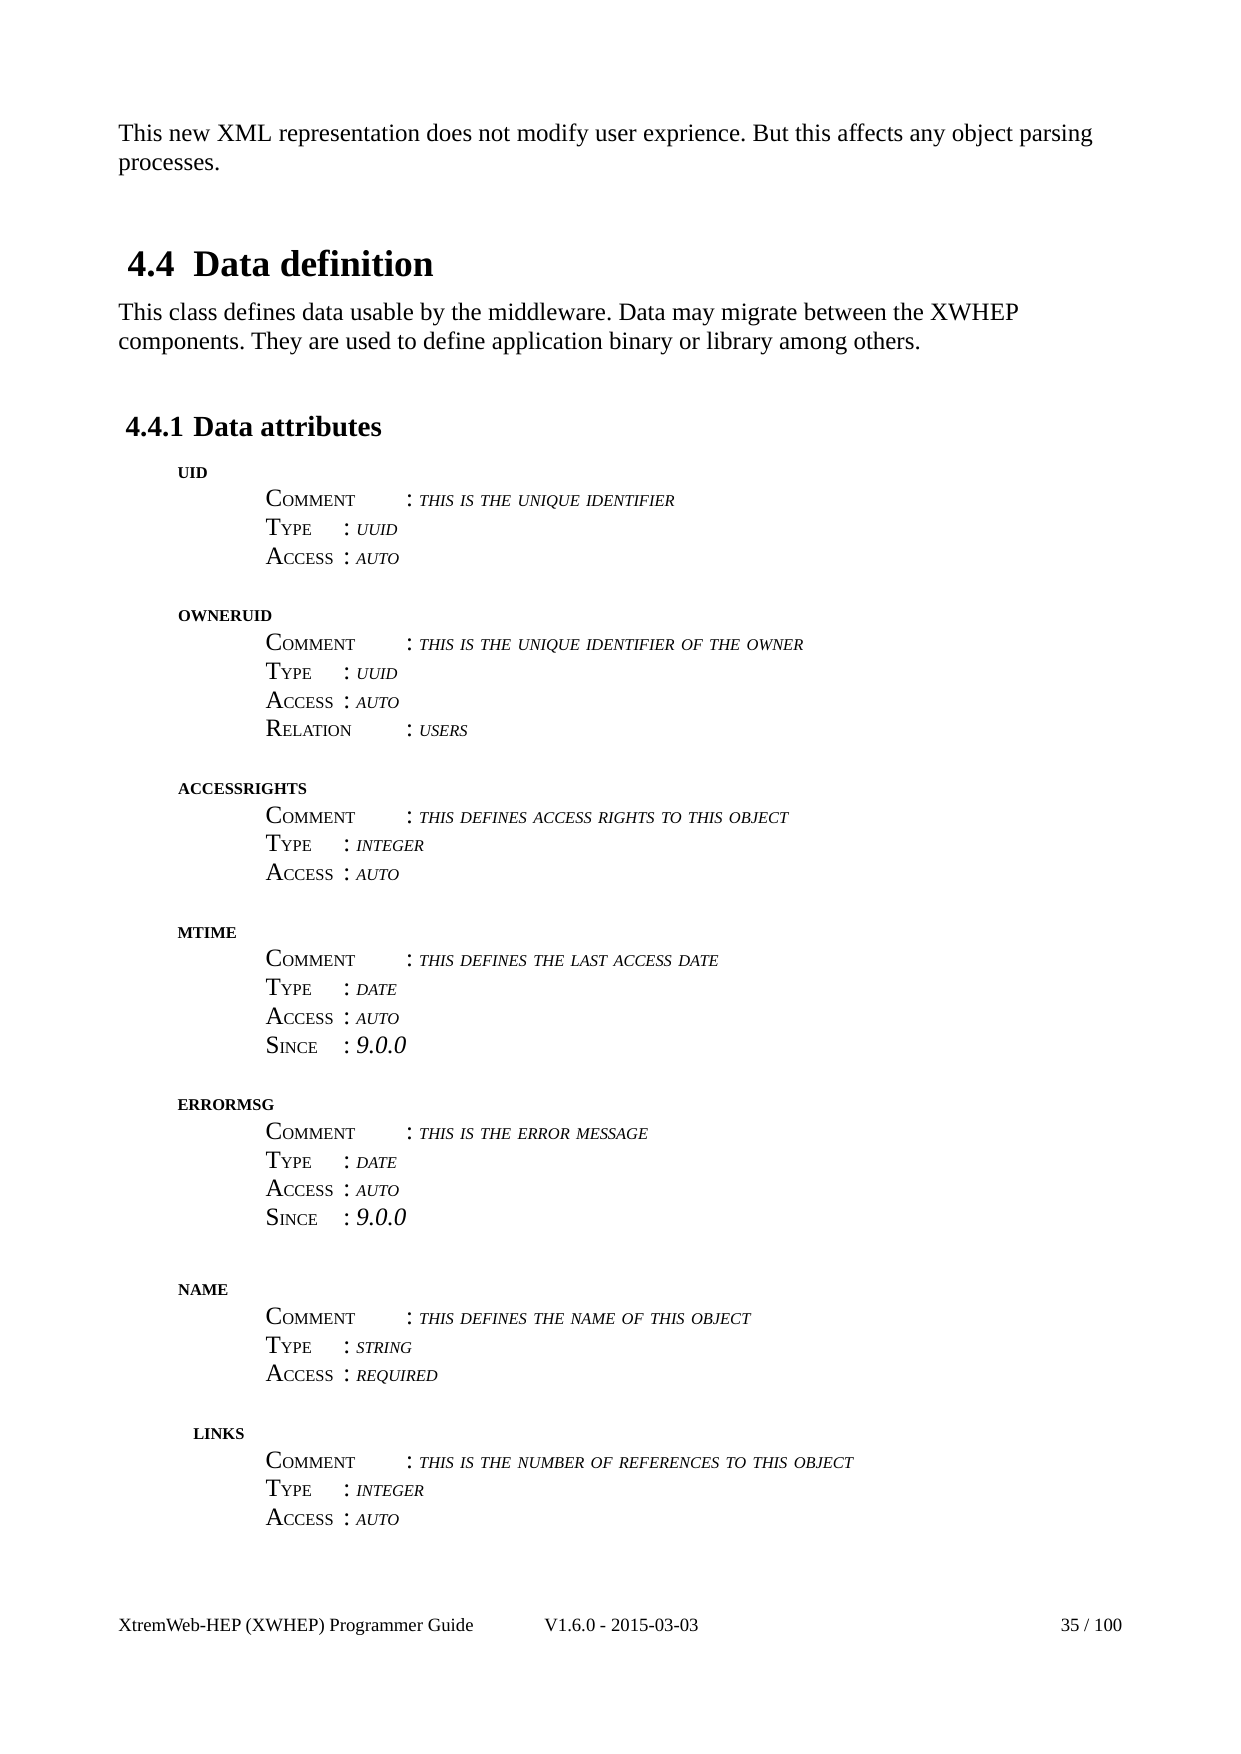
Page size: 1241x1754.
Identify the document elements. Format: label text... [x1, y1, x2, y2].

subtitle Data attributes [118, 409, 1122, 442]
text Access : auto [265, 1502, 1122, 1531]
text errormsg [177, 1087, 1122, 1116]
text Since : 9.0.0 [265, 1030, 1122, 1058]
text uid [177, 455, 1122, 483]
text Access : auto [265, 1173, 1122, 1202]
text owneruid [178, 598, 1122, 627]
text Comment : this is the error message [265, 1116, 1122, 1145]
text Comment : this is the number of references to this object [265, 1445, 1122, 1473]
text Access : auto [265, 541, 1122, 570]
text Comment : this is the unique identifier [265, 483, 1122, 512]
text Comment : this defines the name of this object [265, 1301, 1122, 1330]
text links [118, 1416, 1122, 1445]
text Access : required [265, 1358, 1122, 1387]
text Type : uuid [265, 512, 1122, 541]
text Access : auto [265, 1001, 1122, 1030]
text Relation : users [265, 713, 1122, 742]
text mtime [177, 915, 1122, 943]
text Type : string [265, 1330, 1122, 1358]
text Access : auto [265, 857, 1122, 886]
text Since : 9.0.0 [265, 1202, 1122, 1231]
text Comment : this is the unique identifier of the owner [265, 627, 1122, 656]
text This class defines data usable by the middleware. Data may migrate between the XWHEP components. They are used to define application binary or library among others. [118, 297, 1122, 355]
text Type : date [265, 972, 1122, 1001]
text Comment : this defines the last access date [265, 943, 1122, 972]
text This new XML representation does not modify user exprience. But this affects any object parsing processes. [118, 118, 1122, 176]
text Type : uuid [265, 656, 1122, 685]
text Type : integer [265, 1473, 1122, 1502]
text accessrights [178, 771, 1122, 800]
text Type : integer [265, 828, 1122, 857]
text Type : date [265, 1145, 1122, 1173]
text Access : auto [265, 685, 1122, 713]
subtitle Data definition [118, 242, 1122, 285]
text Comment : this defines access rights to this object [265, 800, 1122, 828]
text name [178, 1272, 1122, 1301]
